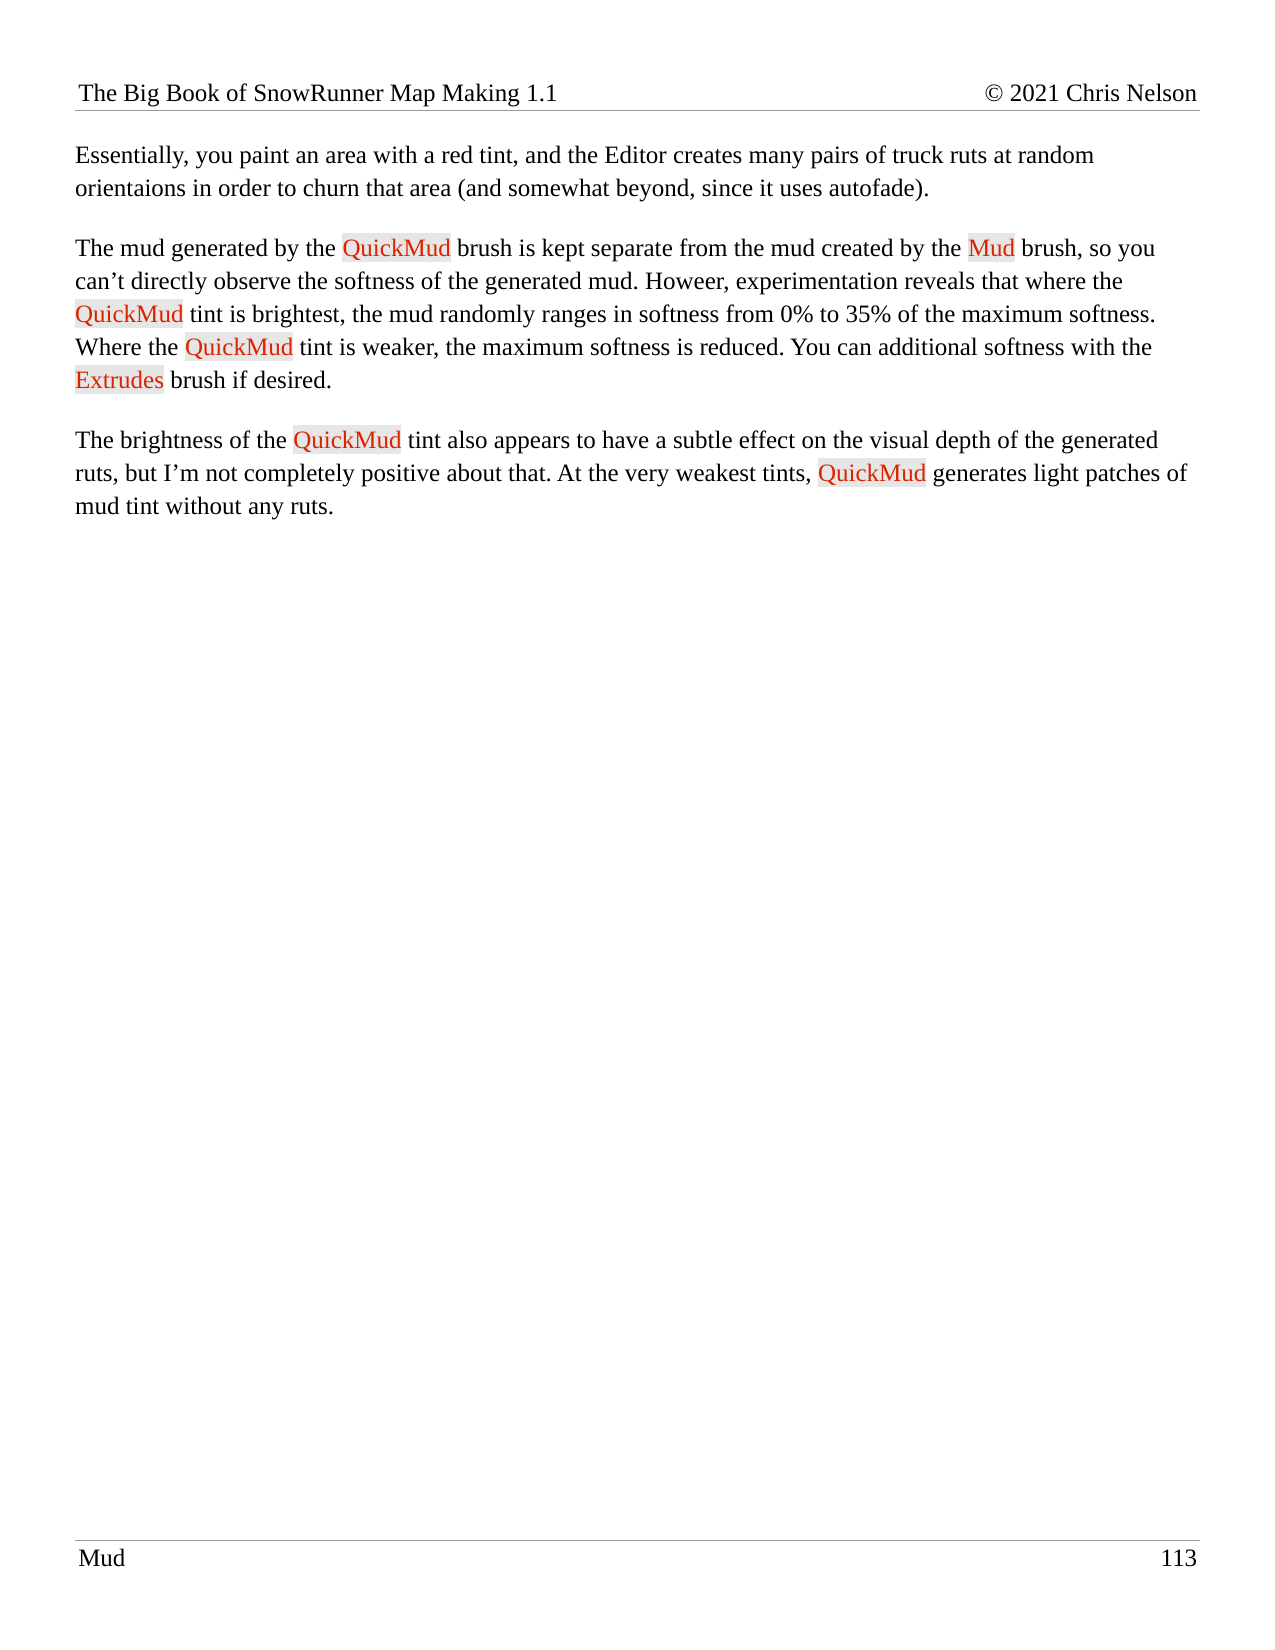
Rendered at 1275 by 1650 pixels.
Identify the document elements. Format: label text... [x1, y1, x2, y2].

text The mud generated by the QuickMud brush is kept separate from the mud created by the Mud brush, so you can’t directly observe the softness of the generated mud. Howeer, experimentation reveals that where the QuickMud tint is brightest, the mud randomly ranges in softness from 0% to 35% of the maximum softness. Where the QuickMud tint is weaker, the maximum softness is reduced. You can additional softness with the Extrudes brush if desired. [75, 233, 1200, 394]
text Essentially, you paint an area with a red tint, and the Editor creates many pairs of truck ruts at random orientaions in order to churn that area (and somewhat beyond, since it uses autofade). [75, 140, 1200, 202]
text The brightness of the QuickMud tint also appears to have a subtle effect on the visual depth of the generated ruts, but I’m not completely positive about that. At the very weakest tints, QuickMud generates light patches of mud tint without any ruts. [75, 425, 1200, 520]
